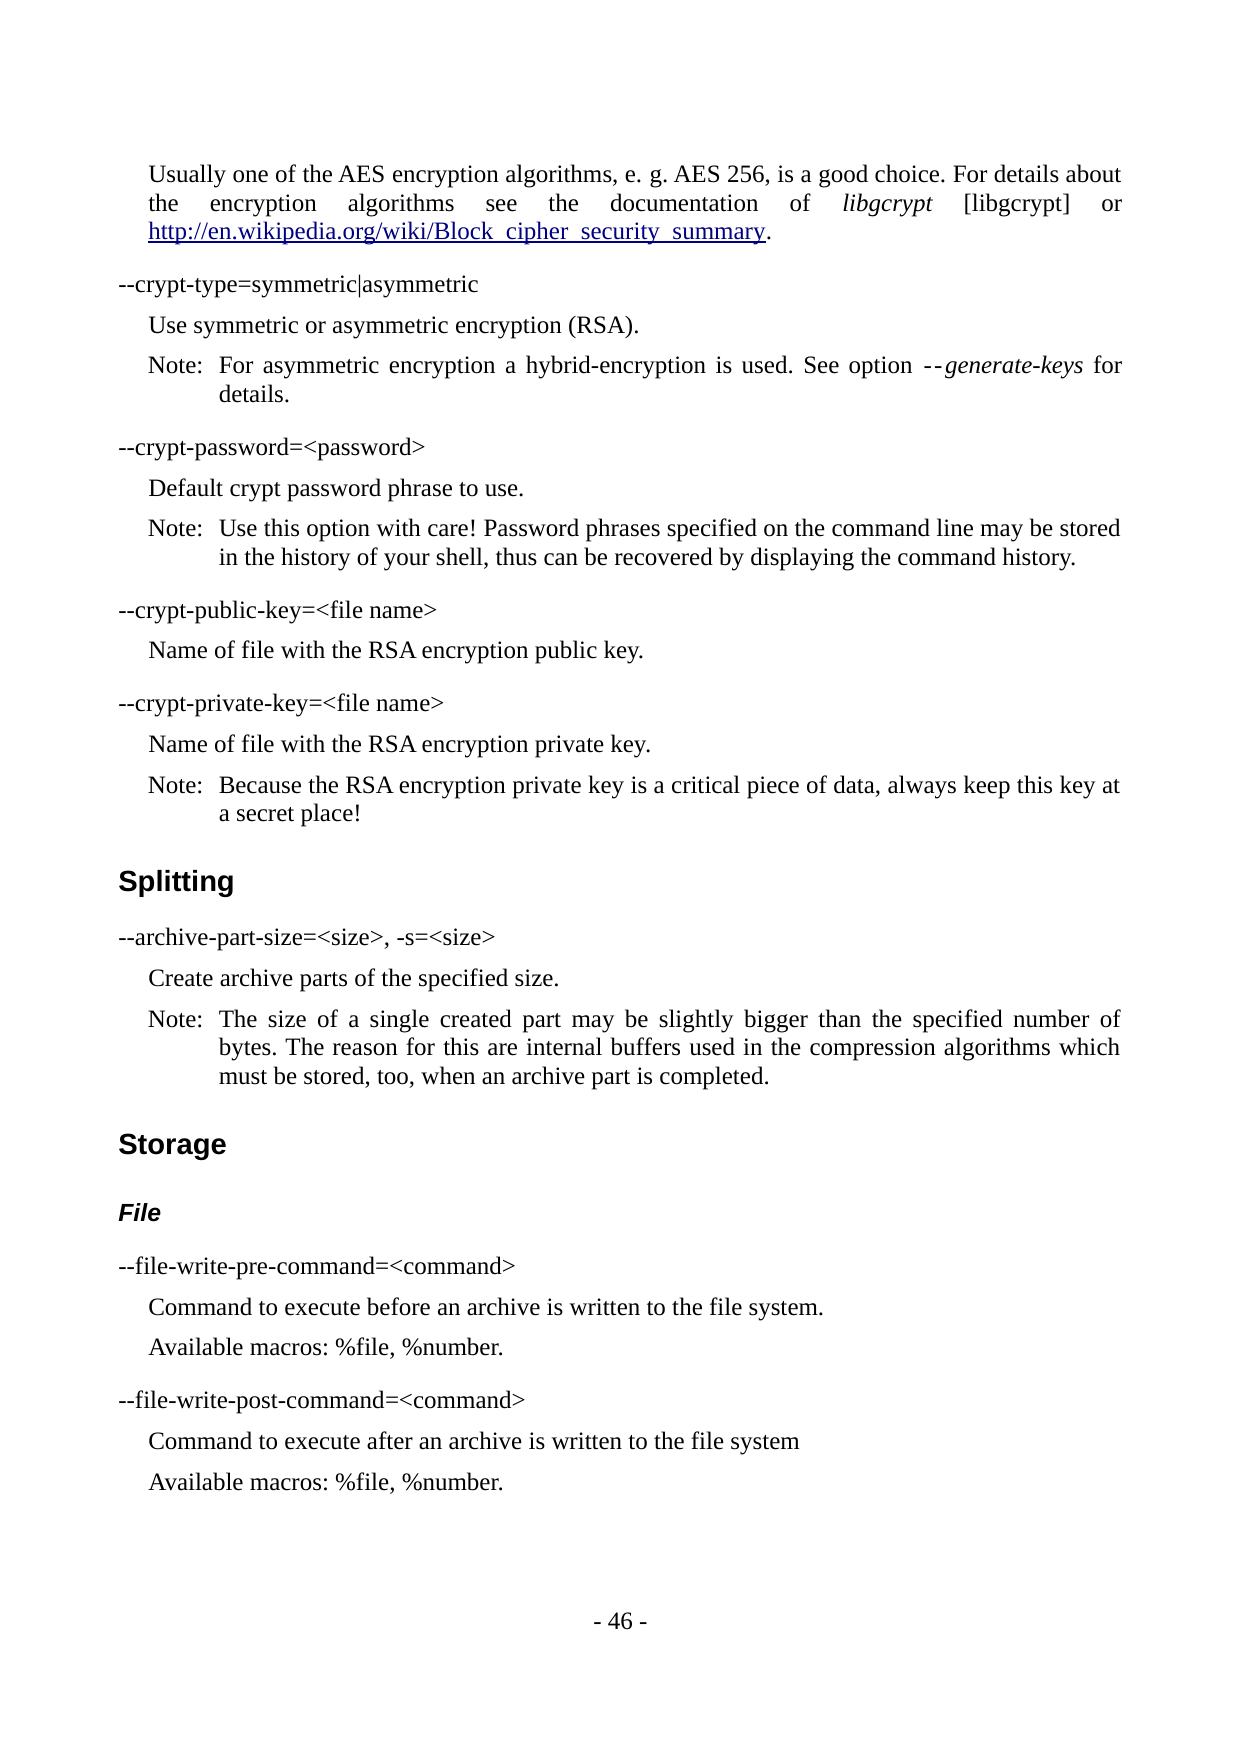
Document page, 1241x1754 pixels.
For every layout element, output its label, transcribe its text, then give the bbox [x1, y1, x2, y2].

subtitle Splitting [118, 864, 1122, 898]
title --crypt-password=<password> [118, 432, 1122, 461]
text Note: The size of a single created part may be slightly bigger than the specified number of bytes. The reason for this are internal buffers used in the compression algorithms which must be stored, too, when an archive part is completed. [148, 1004, 1122, 1090]
title --crypt-public-key=<file name> [118, 595, 1122, 624]
text Create archive parts of the specified size. [148, 963, 1122, 992]
text Use symmetric or asymmetric encryption (RSA). [148, 310, 1122, 338]
title --file-write-post-command=<command> [118, 1385, 1122, 1414]
text Name of file with the RSA encryption public key. [148, 636, 1122, 664]
text Available macros: %file, %number. [148, 1467, 1122, 1495]
title --crypt-private-key=<file name> [118, 688, 1122, 717]
text Name of file with the RSA encryption private key. [148, 729, 1122, 758]
subtitle File [118, 1198, 1122, 1227]
text Default crypt password phrase to use. [148, 473, 1122, 501]
text Note: Because the RSA encryption private key is a critical piece of data, always keep this key at a secret place! [148, 770, 1122, 827]
text Usually one of the AES encryption algorithms, e. g. AES 256, is a good choice. For details about the encryption algorithms see the documentation of libgcrypt [libgcrypt] or http://en.wikipedia.org/wiki/Block_cipher_security_summary. [148, 159, 1122, 245]
text Command to execute before an archive is written to the file system. [148, 1292, 1122, 1321]
title --crypt-type=symmetric|asymmetric [118, 269, 1122, 298]
title --archive-part-size=<size>, -s=<size> [118, 922, 1122, 951]
text Command to execute after an archive is written to the file system [148, 1426, 1122, 1455]
text Note: For asymmetric encryption a hybrid-encryption is used. See option ‑‑generate-keys for details. [148, 351, 1122, 408]
text Note: Use this option with care! Password phrases specified on the command line may be stored in the history of your shell, thus can be recovered by displaying the command history. [148, 513, 1122, 571]
text Available macros: %file, %number. [148, 1332, 1122, 1361]
subtitle Storage [118, 1127, 1122, 1161]
title --file-write-pre-command=<command> [118, 1251, 1122, 1280]
